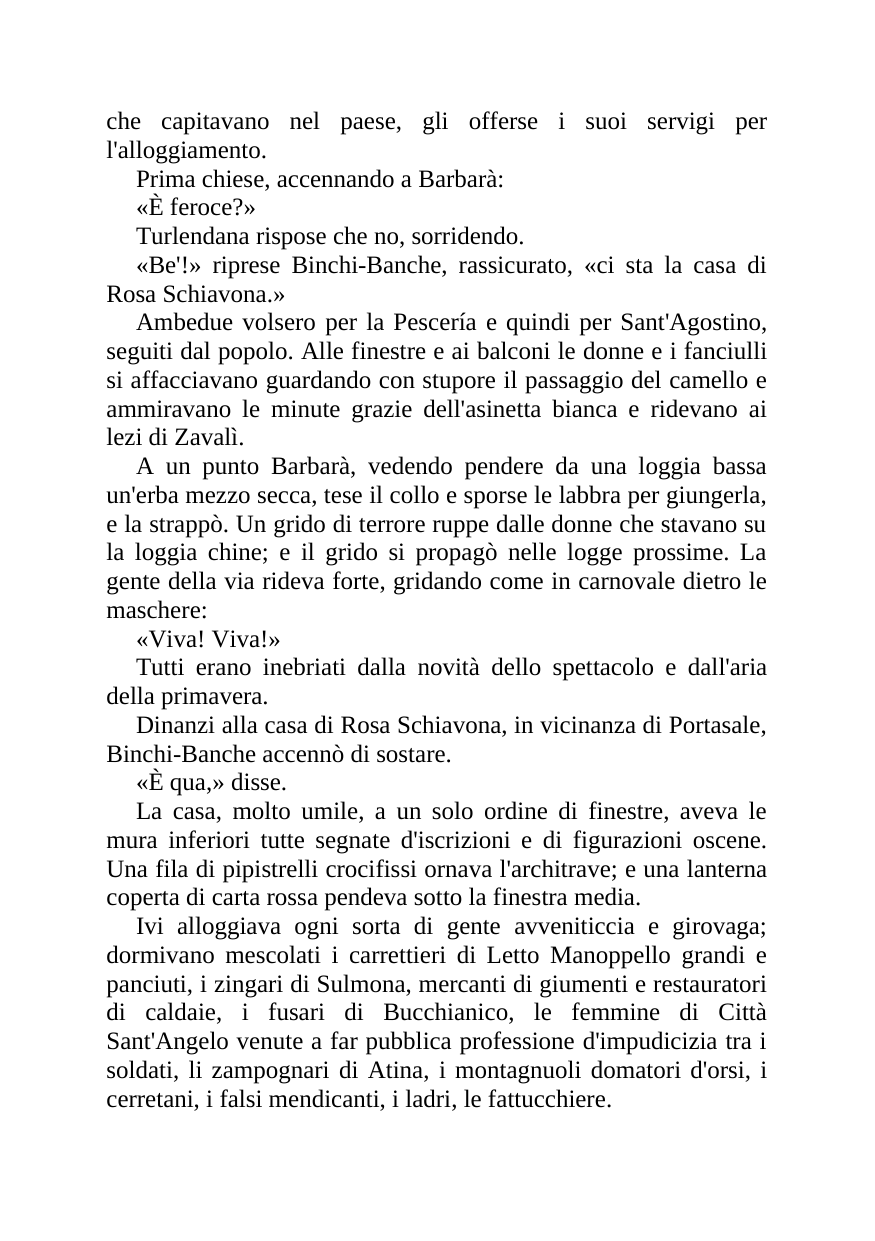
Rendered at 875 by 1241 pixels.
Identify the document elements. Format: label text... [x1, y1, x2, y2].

text Tutti erano inebriati dalla novità dello spettacolo e dall'aria della primavera. [106, 652, 768, 710]
text Turlendana rispose che no, sorridendo. [106, 221, 768, 250]
text Dinanzi alla casa di Rosa Schiavona, in vicinanza di Portasale, Binchi-Banche accennò di sostare. [106, 710, 768, 767]
text Prima chiese, accennando a Barbarà: [106, 164, 768, 192]
text A un punto Barbarà, vedendo pendere da una loggia bassa un'erba mezzo secca, tese il collo e sporse le labbra per giungerla, e la strappò. Un grido di terrore ruppe dalle donne che stavano su la loggia chine; e il grido si propagò nelle logge prossime. La gente della via rideva forte, gridando come in carnovale dietro le maschere: [106, 451, 768, 624]
text che capitavano nel paese, gli offerse i suoi servigi per l'alloggiamento. [106, 106, 768, 164]
text «È feroce?» [106, 192, 768, 221]
text «Viva! Viva!» [106, 624, 768, 652]
text Ivi alloggiava ogni sorta di gente avveniticcia e girovaga; dormivano mescolati i carrettieri di Letto Manoppello grandi e panciuti, i zingari di Sulmona, mercanti di giumenti e restauratori di caldaie, i fusari di Bucchianico, le femmine di Città Sant'Angelo venute a far pubblica professione d'impudicizia tra i soldati, li zampognari di Atina, i montagnuoli domatori d'orsi, i cerretani, i falsi mendicanti, i ladri, le fattucchiere. [106, 911, 768, 1112]
text «È qua,» disse. [106, 767, 768, 796]
text La casa, molto umile, a un solo ordine di finestre, aveva le mura inferiori tutte segnate d'iscrizioni e di figurazioni oscene. Una fila di pipistrelli crocifissi ornava l'architrave; e una lanterna coperta di carta rossa pendeva sotto la finestra media. [106, 796, 768, 911]
text Ambedue volsero per la Pescería e quindi per Sant'Agostino, seguiti dal popolo. Alle finestre e ai balconi le donne e i fanciulli si affacciavano guardando con stupore il passaggio del camello e ammiravano le minute grazie dell'asinetta bianca e ridevano ai lezi di Zavalì. [106, 307, 768, 451]
text «Be'!» riprese Binchi-Banche, rassicurato, «ci sta la casa di Rosa Schiavona.» [106, 250, 768, 307]
